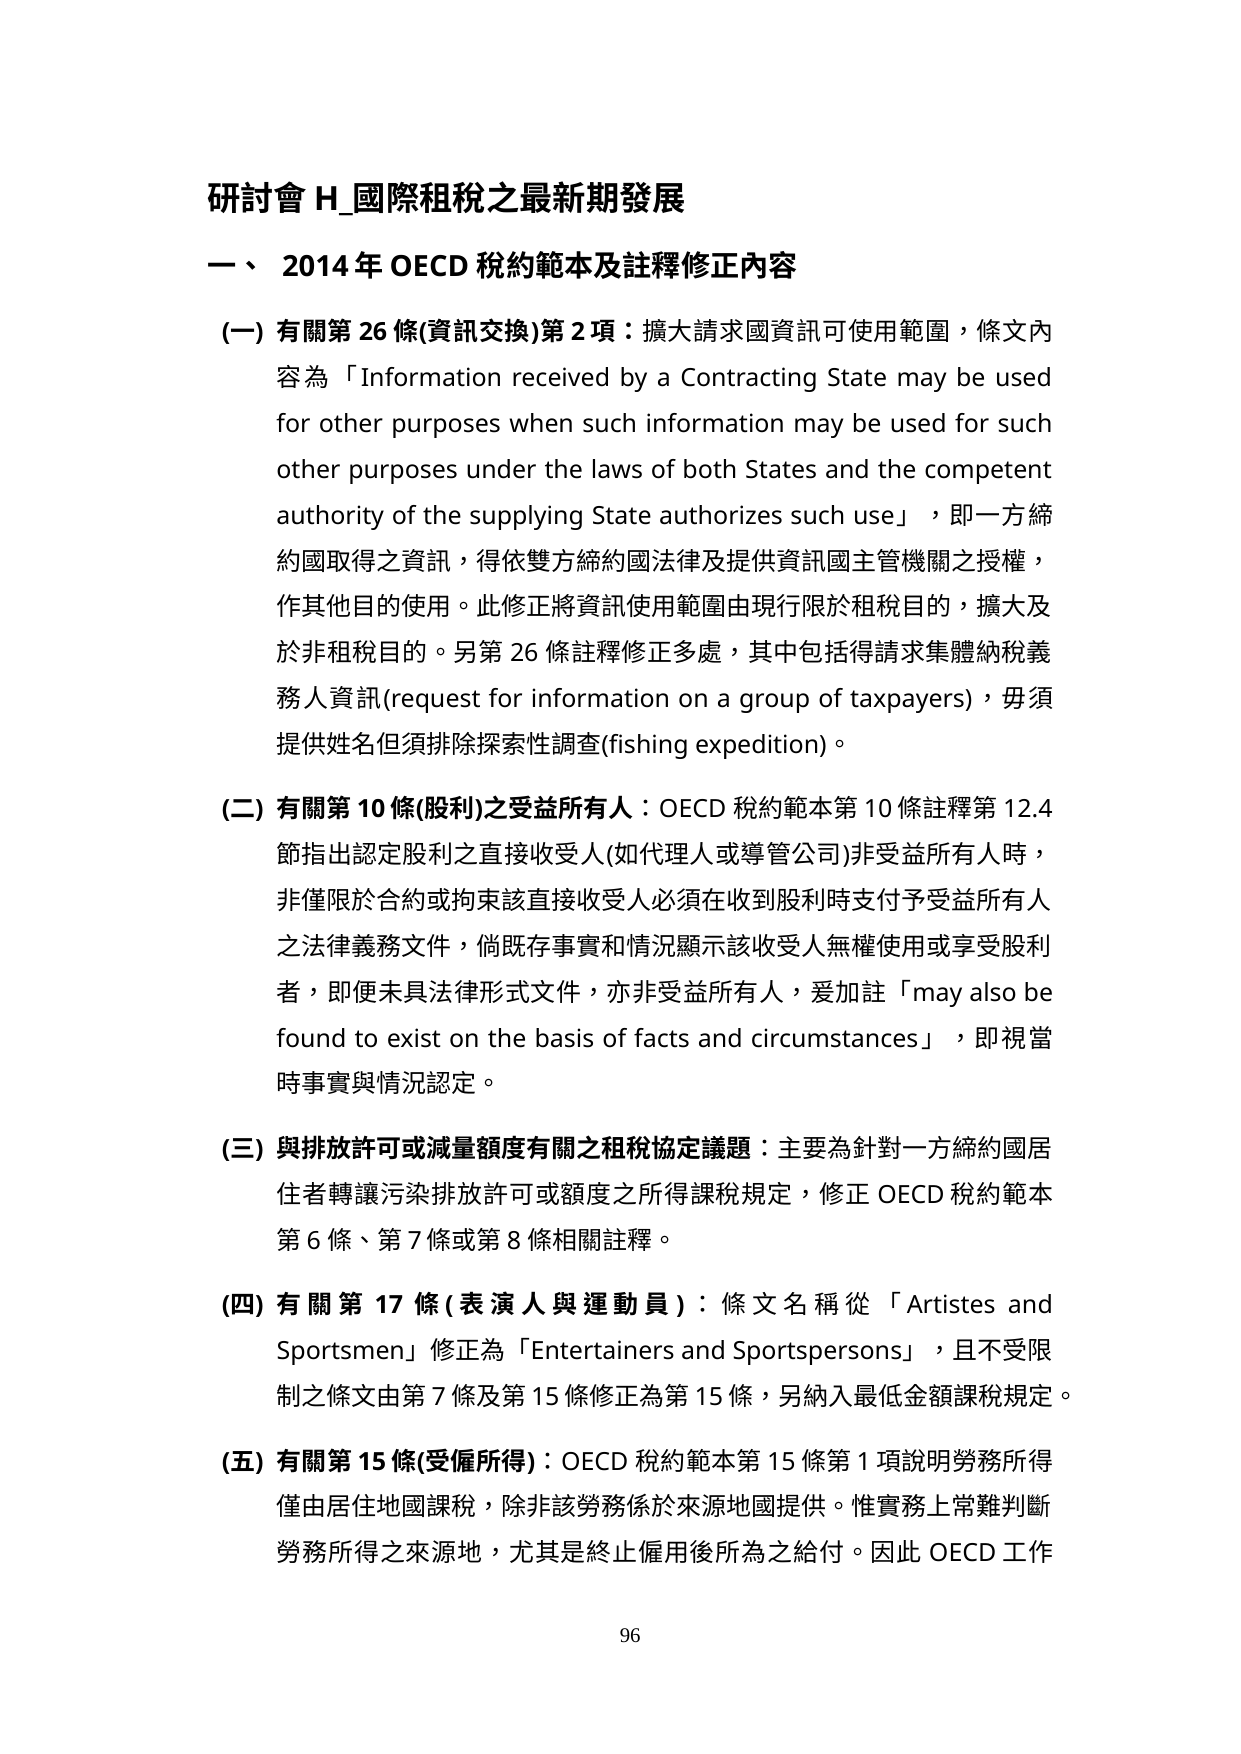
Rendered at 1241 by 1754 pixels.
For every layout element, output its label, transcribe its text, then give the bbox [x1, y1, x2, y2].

list 有關第26條(資訊交換)第2項：擴大請求國資訊可使用範圍，條文內容為「Information received by a Contracting State may be used for other purposes when such information may be used for such other purposes under the laws of both States and the competent authority of the supplying State authorizes such use」，即一方締約國取得之資訊，得依雙方締約國法律及提供資訊國主管機關之授權，作其他目的使用。此修正將資訊使用範圍由現行限於租稅目的，擴大及於非租稅目的。另第26 條註釋修正多處，其中包括得請求集體納稅義務人資訊(request for information on a group of taxpayers)，毋須提供姓名但須排除探索性調查(fishing expedition)。 [222, 304, 1053, 762]
list 與排放許可或減量額度有關之租稅協定議題：主要為針對一方締約國居住者轉讓污染排放許可或額度之所得課稅規定，修正OECD稅約範本第6 條、第7條或第8 條相關註釋。 [222, 1121, 1053, 1258]
text 研討會H_國際租稅之最新期發展 [207, 169, 1053, 221]
list 有關第15條(受僱所得)：OECD 稅約範本第15條第1項說明勞務所得僅由居住地國課稅，除非該勞務係於來源地國提供。惟實務上常難判斷勞務所得之來源地，尤其是終止僱用後所為之給付。因此OECD工作 [222, 1433, 1053, 1571]
list 有關第17條(表演人與運動員)：條文名稱從「Artistes and Sportsmen」修正為「Entertainers and Sportspersons」，且不受限制之條文由第7條及第15條修正為第15條，另納入最低金額課稅規定。 [222, 1277, 1053, 1414]
list 有關第10條(股利)之受益所有人：OECD 稅約範本第10條註釋第12.4節指出認定股利之直接收受人(如代理人或導管公司)非受益所有人時，非僅限於合約或拘束該直接收受人必須在收到股利時支付予受益所有人之法律義務文件，倘既存事實和情況顯示該收受人無權使用或享受股利者，即便未具法律形式文件，亦非受益所有人，爰加註「may also be found to exist on the basis of facts and circumstances」，即視當時事實與情況認定。 [222, 781, 1053, 1102]
list 2014年OECD 稅約範本及註釋修正內容 [207, 239, 1053, 285]
